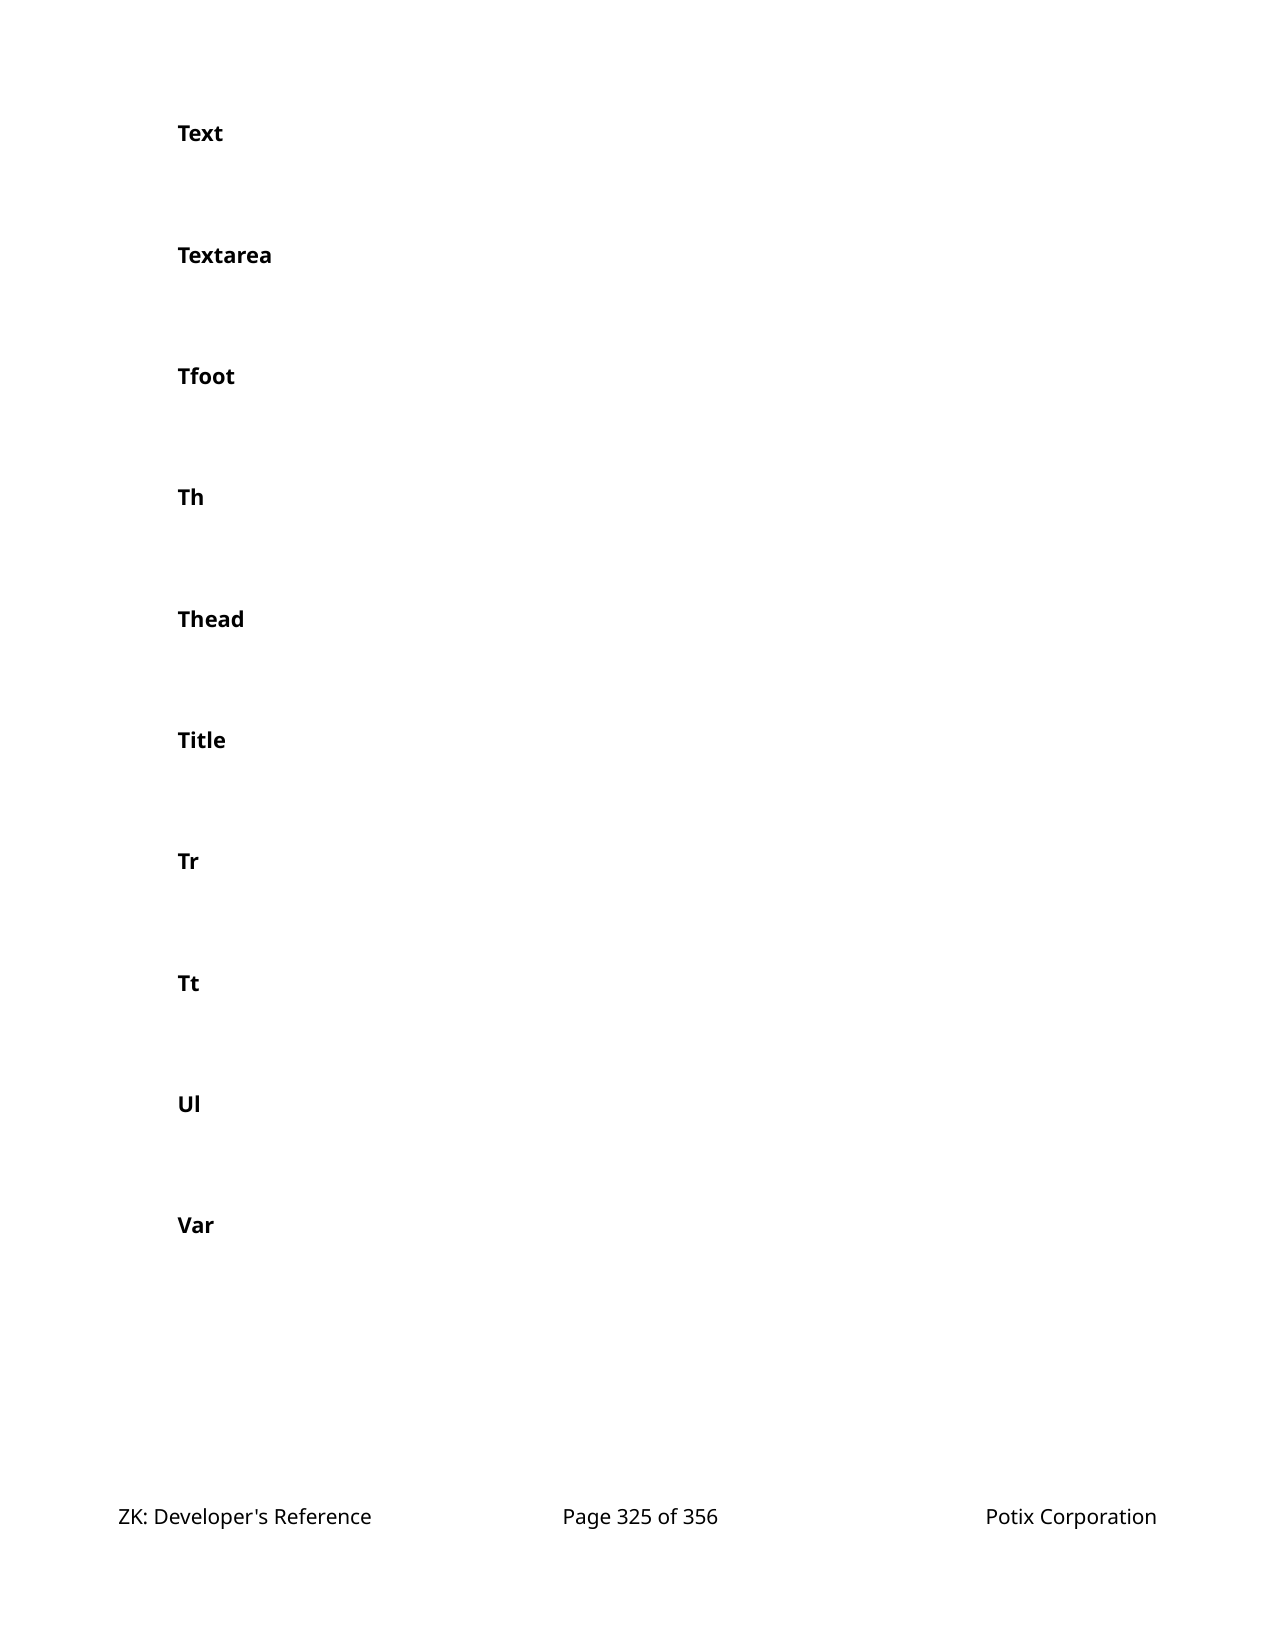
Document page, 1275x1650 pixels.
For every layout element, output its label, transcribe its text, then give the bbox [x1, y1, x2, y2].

subtitle Tt [177, 968, 1157, 998]
subtitle Text [177, 118, 1157, 148]
subtitle Textarea [177, 239, 1157, 269]
subtitle Ul [177, 1089, 1157, 1119]
subtitle Title [177, 725, 1157, 755]
subtitle Th [177, 482, 1157, 512]
subtitle Thead [177, 603, 1157, 633]
subtitle Tr [177, 846, 1157, 876]
subtitle Tfoot [177, 361, 1157, 391]
subtitle Var [177, 1210, 1157, 1240]
